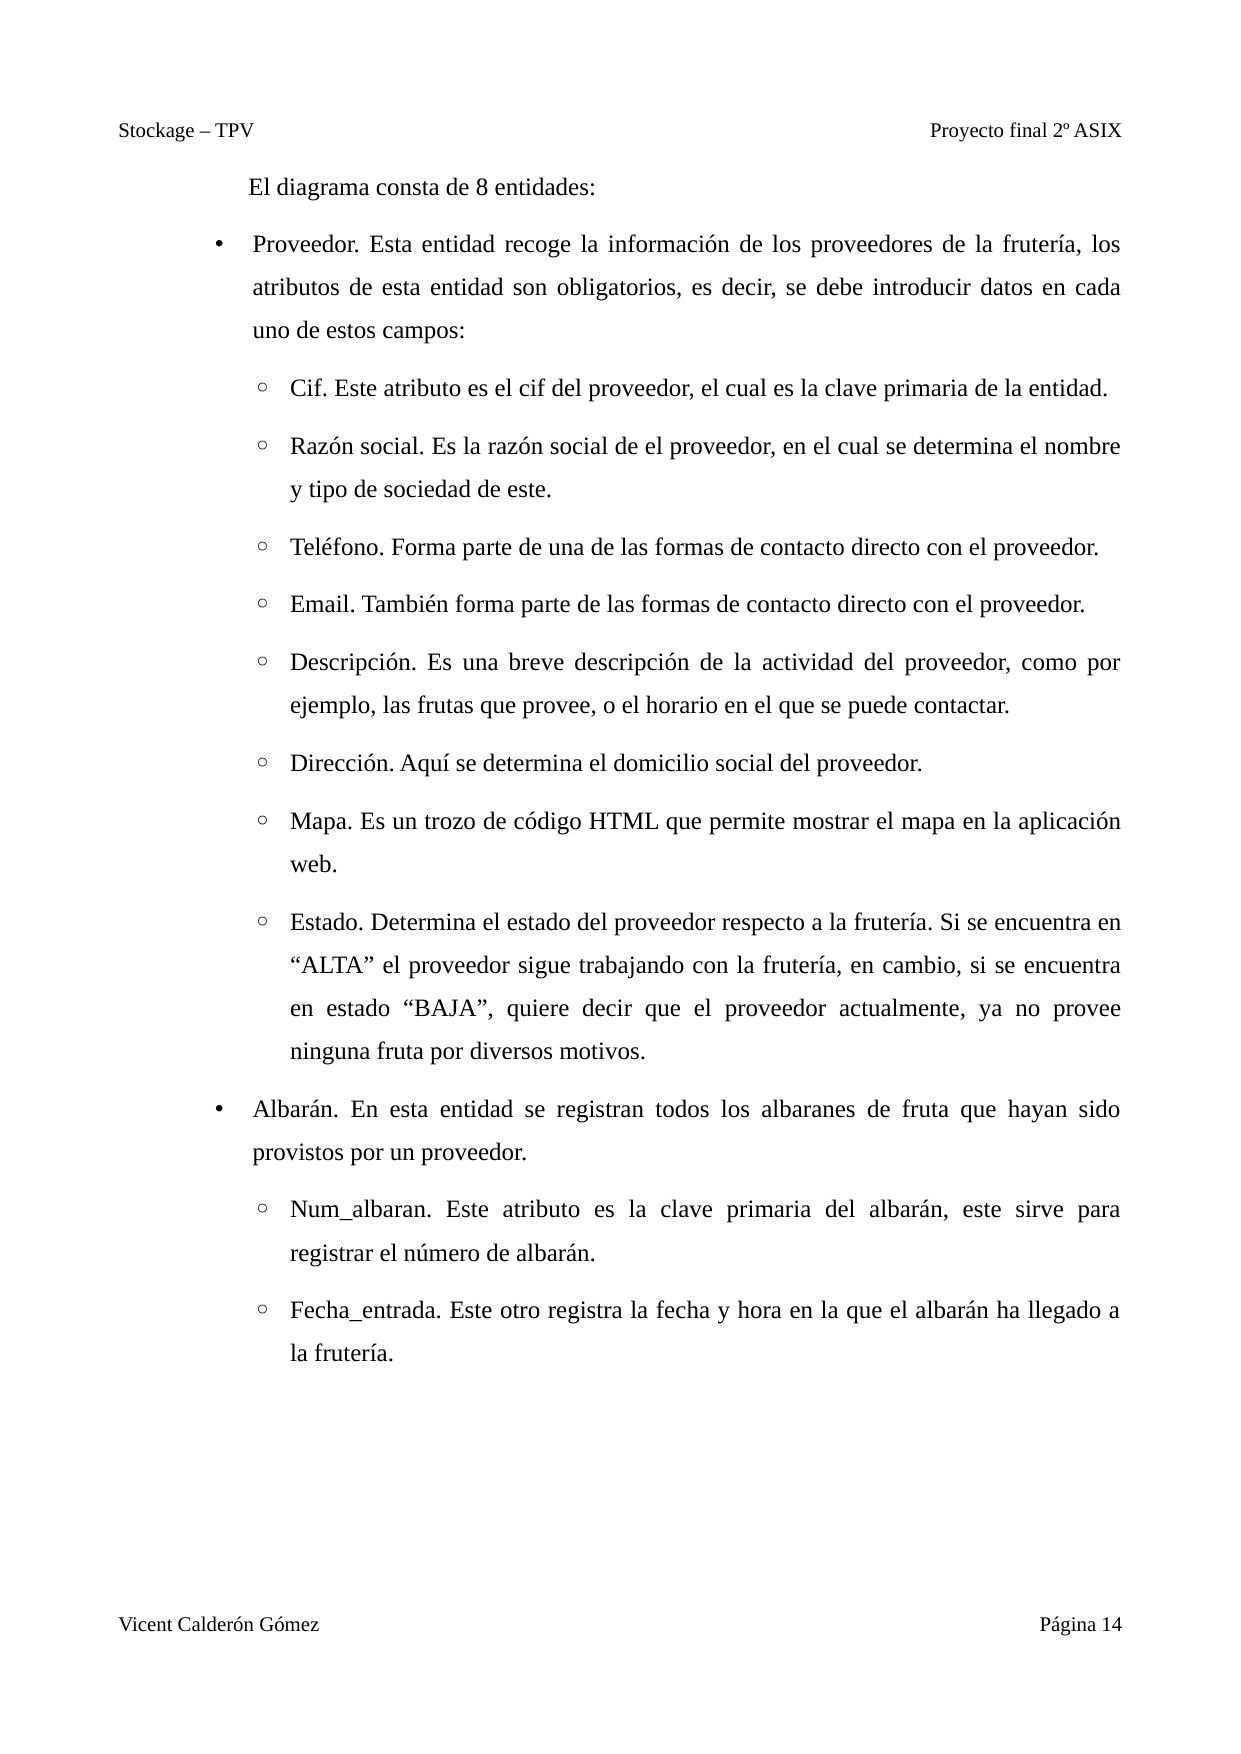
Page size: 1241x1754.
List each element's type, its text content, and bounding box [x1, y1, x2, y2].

list Mapa. Es un trozo de código HTML que permite mostrar el mapa en la aplicación web. [252, 806, 1122, 878]
list Dirección. Aquí se determina el domicilio social del proveedor. [252, 748, 1122, 777]
list Albarán. En esta entidad se registran todos los albaranes de fruta que hayan sido provistos por un proveedor. [215, 1094, 1122, 1166]
list Fecha_entrada. Este otro registra la fecha y hora en la que el albarán ha llegado a la frutería. [252, 1295, 1122, 1367]
list Proveedor. Esta entidad recoge la información de los proveedores de la frutería, los atributos de esta entidad son obligatorios, es decir, se debe introducir datos en cada uno de estos campos: [215, 229, 1122, 344]
list Razón social. Es la razón social de el proveedor, en el cual se determina el nombre y tipo de sociedad de este. [252, 431, 1122, 503]
list Email. También forma parte de las formas de contacto directo con el proveedor. [252, 589, 1122, 618]
list Teléfono. Forma parte de una de las formas de contacto directo con el proveedor. [252, 532, 1122, 561]
list Cif. Este atributo es el cif del proveedor, el cual es la clave primaria de la entidad. [252, 373, 1122, 402]
list Descripción. Es una breve descripción de la actividad del proveedor, como por ejemplo, las frutas que provee, o el horario en el que se puede contactar. [252, 647, 1122, 719]
text El diagrama consta de 8 entidades: [177, 172, 1122, 200]
list Num_albaran. Este atributo es la clave primaria del albarán, este sirve para registrar el número de albarán. [252, 1194, 1122, 1266]
list Estado. Determina el estado del proveedor respecto a la frutería. Si se encuentra en “ALTA” el proveedor sigue trabajando con la frutería, en cambio, si se encuentra en estado “BAJA”, quiere decir que el proveedor actualmente, ya no provee ninguna fruta por diversos motivos. [252, 907, 1122, 1065]
